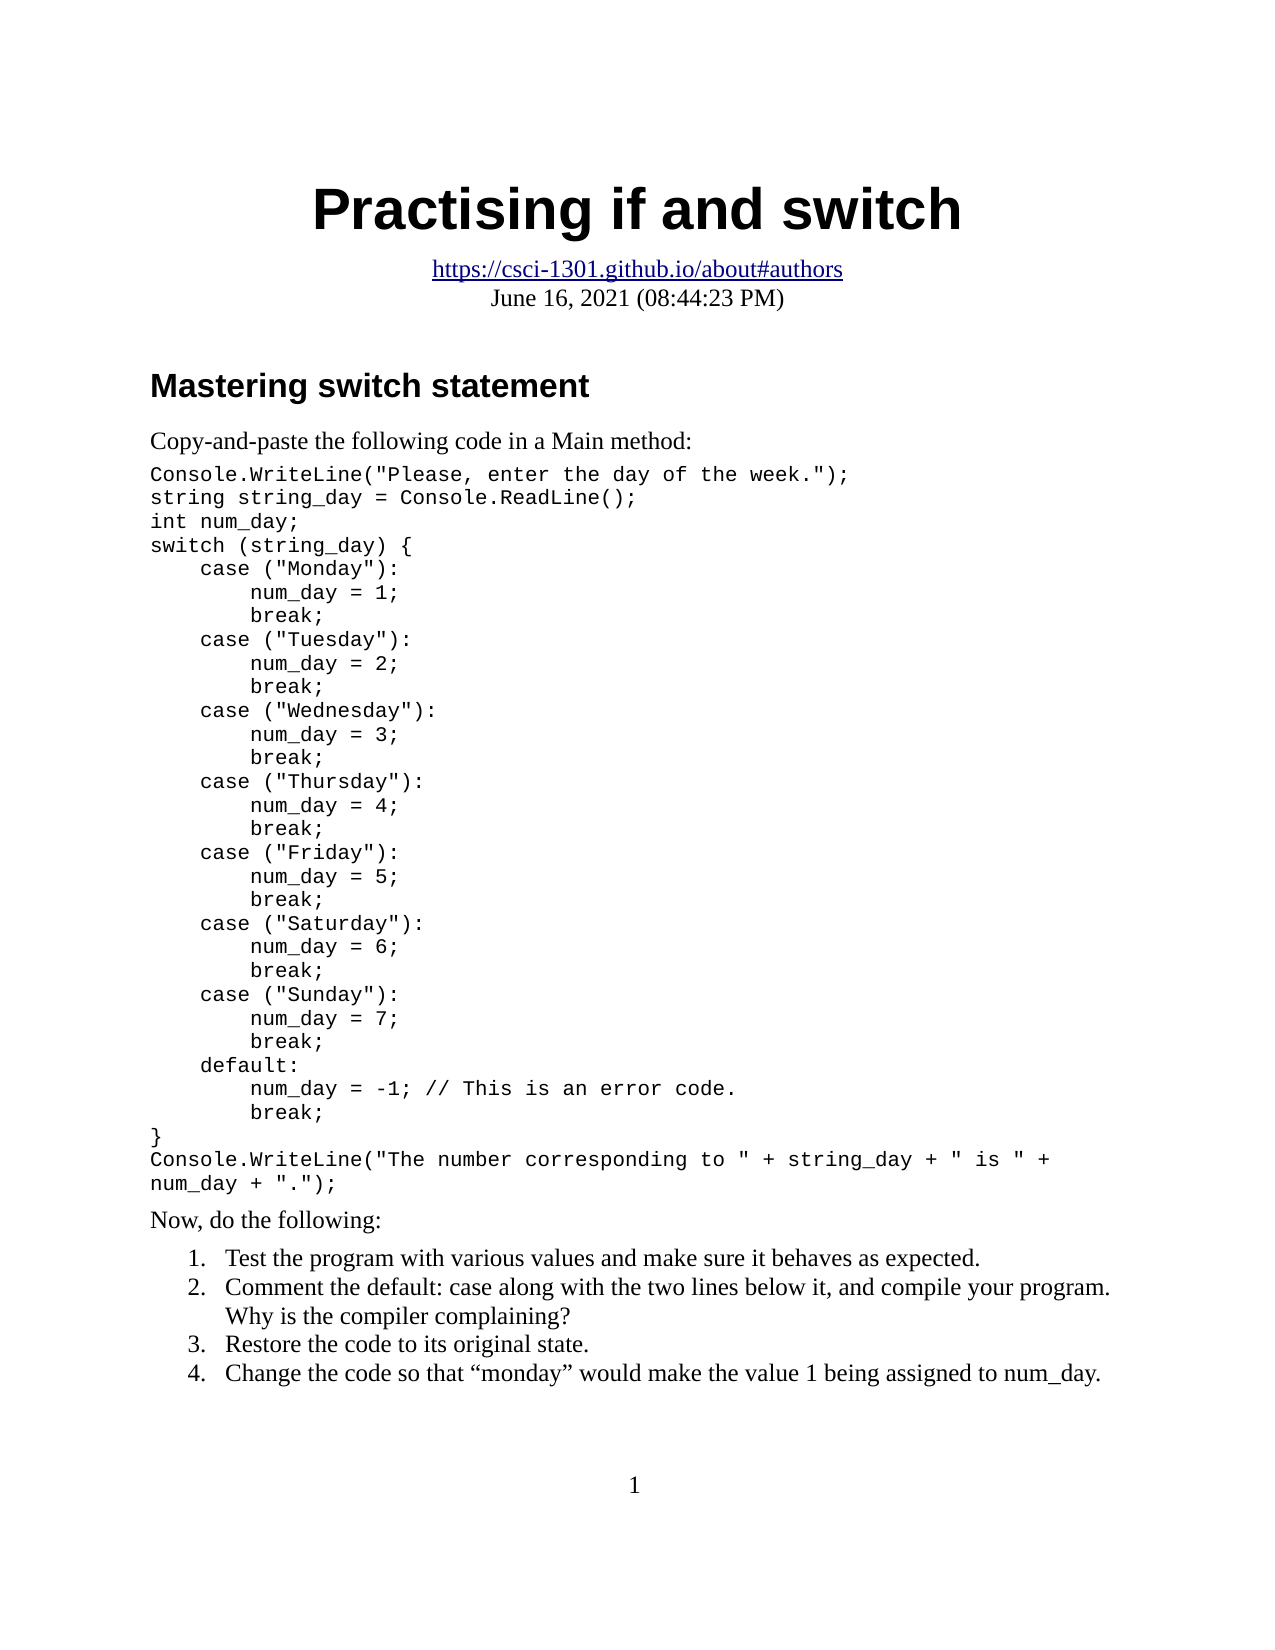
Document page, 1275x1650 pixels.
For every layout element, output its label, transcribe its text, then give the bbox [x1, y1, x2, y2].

text int num_day; [150, 511, 1125, 534]
text break; [150, 1031, 1125, 1055]
text case ("Saturday"): [150, 913, 1125, 937]
text num_day = 3; [150, 724, 1125, 747]
text case ("Thursday"): [150, 771, 1125, 795]
subtitle Mastering switch statement [150, 366, 1125, 404]
text Now, do the following: [150, 1206, 1125, 1234]
text break; [150, 889, 1125, 913]
text case ("Friday"): [150, 842, 1125, 866]
text string string_day = Console.ReadLine(); [150, 487, 1125, 511]
text break; [150, 818, 1125, 842]
text Console.WriteLine("The number corresponding to " + string_day + " is " + num_day + "."); [150, 1149, 1125, 1197]
text num_day = 1; [150, 582, 1125, 606]
text case ("Wednesday"): [150, 700, 1125, 724]
text https://csci-1301.github.io/about#authors [150, 254, 1125, 283]
text break; [150, 960, 1125, 984]
text break; [150, 747, 1125, 771]
text Console.WriteLine("Please, enter the day of the week."); [150, 464, 1125, 487]
text } [150, 1126, 1125, 1149]
text num_day = 4; [150, 795, 1125, 818]
list Comment the default: case along with the two lines below it, and compile your program. Why is the compiler complaining? [187, 1272, 1125, 1329]
text switch (string_day) { [150, 534, 1125, 558]
text num_day = 2; [150, 653, 1125, 676]
list Change the code so that “monday” would make the value 1 being assigned to num_day. [187, 1358, 1125, 1387]
text case ("Sunday"): [150, 984, 1125, 1007]
text default: [150, 1055, 1125, 1078]
list Restore the code to its original state. [187, 1329, 1125, 1358]
text break; [150, 1102, 1125, 1126]
text June 16, 2021 (08:44:23 PM) [150, 283, 1125, 312]
text case ("Monday"): [150, 558, 1125, 582]
text num_day = 5; [150, 866, 1125, 889]
text case ("Tuesday"): [150, 629, 1125, 653]
text Copy-and-paste the following code in a Main method: [150, 426, 1125, 455]
text num_day = -1; // This is an error code. [150, 1078, 1125, 1102]
text break; [150, 606, 1125, 629]
text num_day = 7; [150, 1007, 1125, 1031]
title Practising if and switch [150, 175, 1125, 242]
list Test the program with various values and make sure it behaves as expected. [187, 1243, 1125, 1272]
text num_day = 6; [150, 937, 1125, 960]
text break; [150, 676, 1125, 700]
